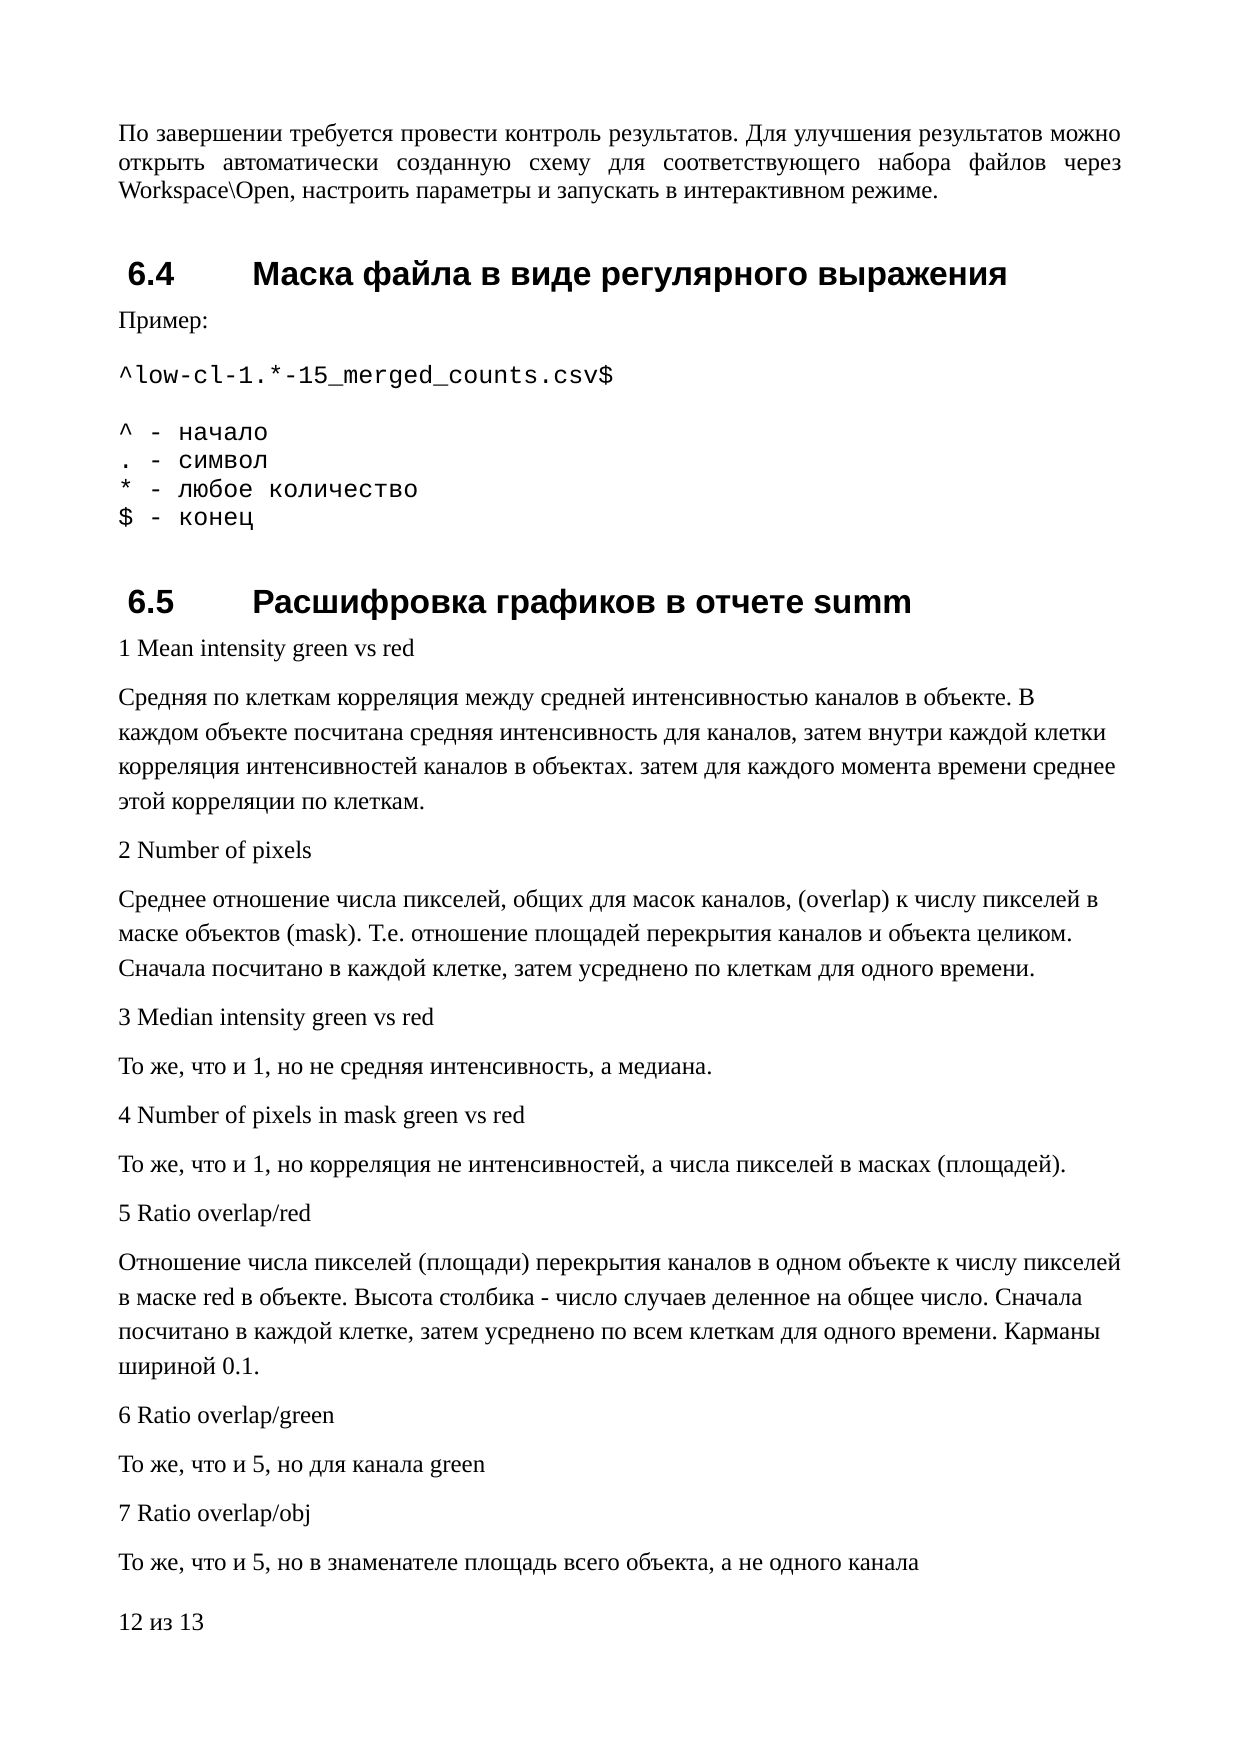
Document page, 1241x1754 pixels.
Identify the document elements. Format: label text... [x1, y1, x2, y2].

text По завершении требуется провести контроль результатов. Для улучшения результатов можно открыть автоматически созданную схему для соответствующего набора файлов через Workspace\Open, настроить параметры и запускать в интерактивном режиме. [118, 118, 1122, 204]
text . - символ [118, 448, 1122, 476]
text Пример: [118, 305, 1122, 334]
text ^ - начало [118, 420, 1122, 448]
text 7 Ratio overlap/obj [118, 1498, 1122, 1527]
text 3 Median intensity green vs red [118, 1002, 1122, 1031]
text ^low-cl-1.*-15_merged_counts.csv$ [118, 363, 1122, 391]
text То же, что и 1, но не средняя интенсивность, а медиана. [118, 1051, 1122, 1080]
text То же, что и 5, но в знаменателе площадь всего объекта, а не одного канала [118, 1547, 1122, 1576]
text Средняя по клеткам корреляция между средней интенсивностью каналов в объекте. В каждом объекте посчитана средняя интенсивность для каналов, затем внутри каждой клетки корреляция интенсивностей каналов в объектах. затем для каждого момента времени среднее этой корреляции по клеткам. [118, 682, 1122, 814]
text Отношение числа пикселей (площади) перекрытия каналов в одном объекте к числу пикселей в маске red в объекте. Высота столбика - число случаев деленное на общее число. Сначала посчитано в каждой клетке, затем усреднено по всем клеткам для одного времени. Карманы шириной 0.1. [118, 1247, 1122, 1379]
text Среднее отношение числа пикселей, общих для масок каналов, (overlap) к числу пикселей в маске объектов (mask). Т.е. отношение площадей перекрытия каналов и объекта целиком. Сначала посчитано в каждой клетке, затем усреднено по клеткам для одного времени. [118, 884, 1122, 982]
text 4 Number of pixels in mask green vs red [118, 1100, 1122, 1129]
subtitle Маска файла в виде регулярного выражения [118, 254, 1122, 293]
text То же, что и 5, но для канала green [118, 1449, 1122, 1478]
text 2 Number of pixels [118, 835, 1122, 864]
text 1 Mean intensity green vs red [118, 633, 1122, 662]
text * - любое количество [118, 476, 1122, 505]
text То же, что и 1, но корреляция не интенсивностей, а числа пикселей в масках (площадей). [118, 1149, 1122, 1178]
text 6 Ratio overlap/green [118, 1400, 1122, 1428]
text $ - конец [118, 505, 1122, 533]
text 5 Ratio overlap/red [118, 1198, 1122, 1227]
subtitle Расшифровка графиков в отчете summ [118, 582, 1122, 621]
